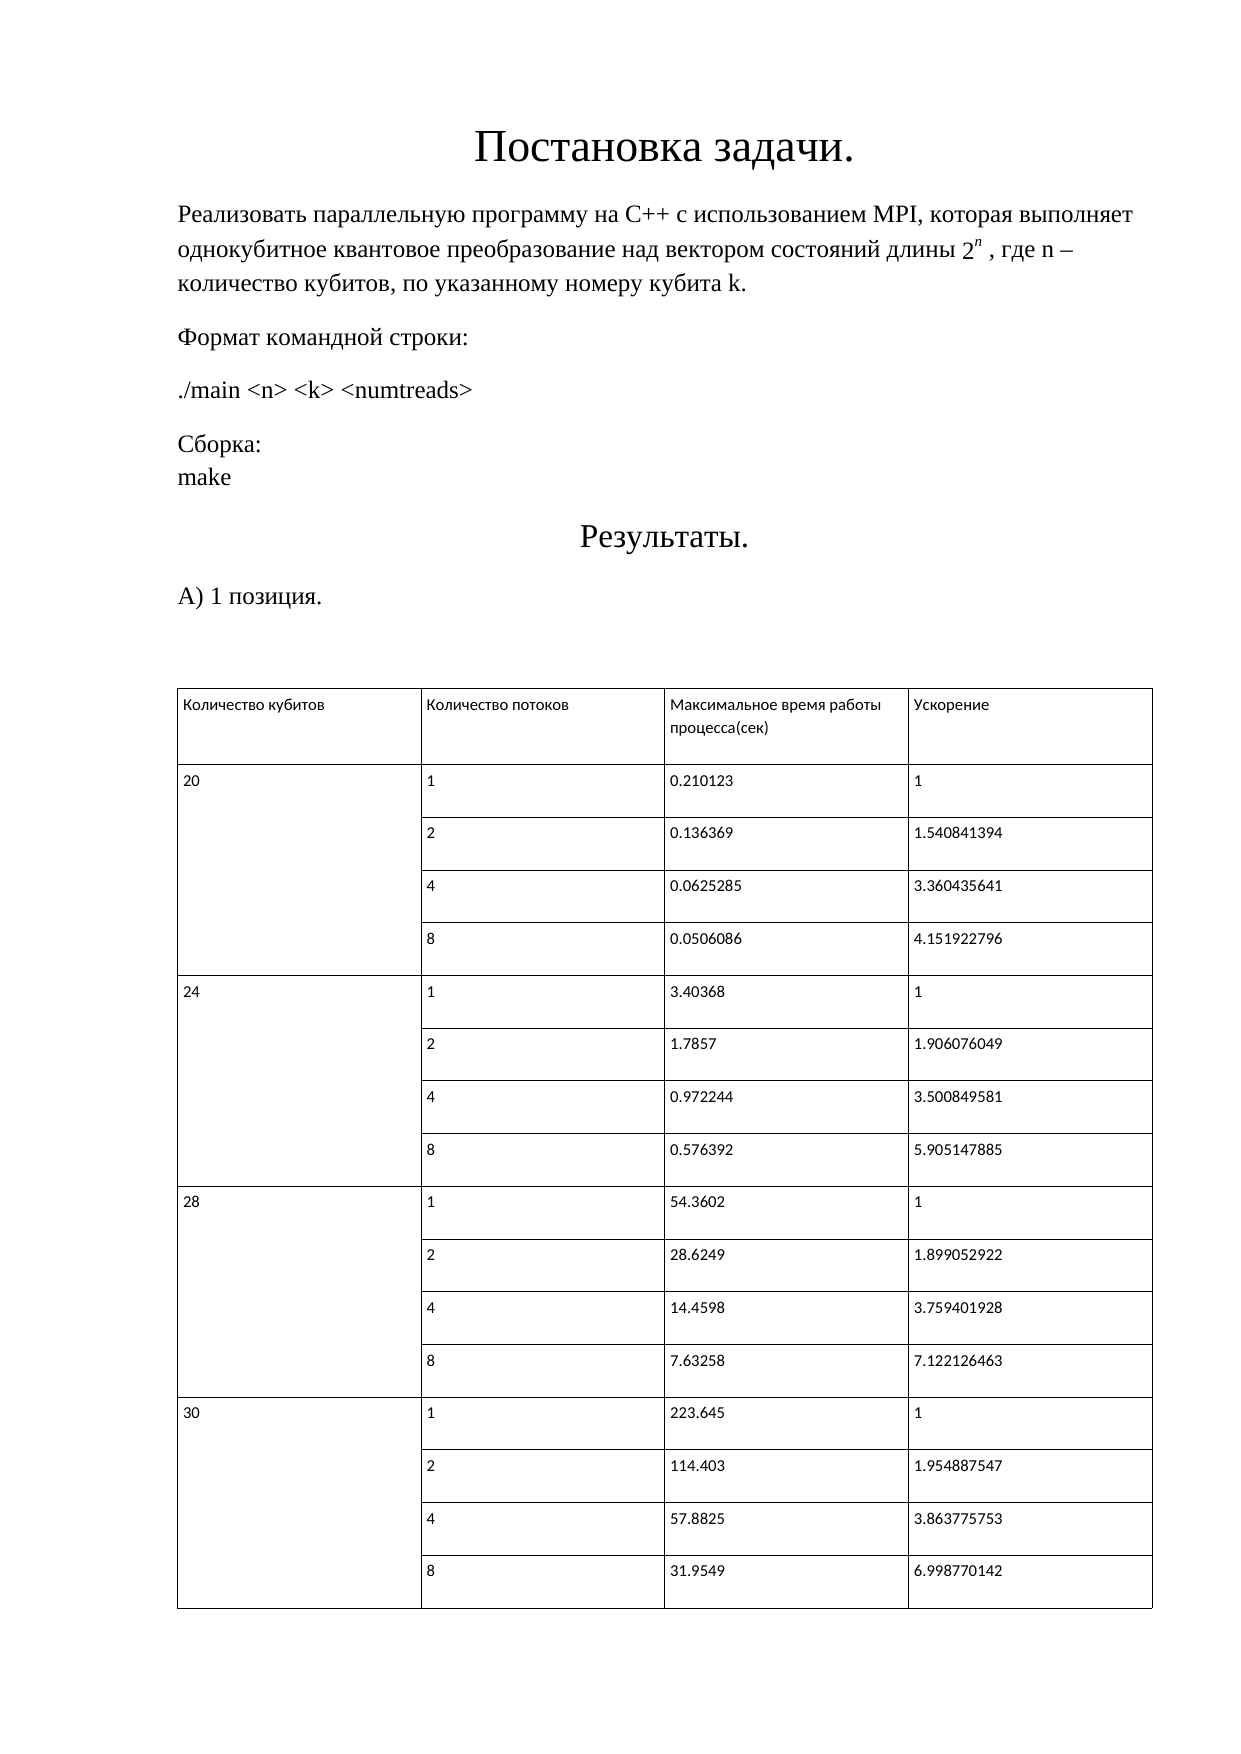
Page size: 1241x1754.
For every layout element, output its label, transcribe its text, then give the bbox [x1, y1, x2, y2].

text Реализовать параллельную программу на С++ с использованием MPI, которая выполняет однокубитное квантовое преобразование над вектором состояний длины , где n – количество кубитов, по указанному номеру кубита k. [177, 199, 1152, 297]
table_cell 7.122126463 [909, 1345, 1152, 1397]
table_cell 223.645 [665, 1398, 908, 1449]
table_cell 0.576392 [665, 1134, 908, 1186]
table_cell 54.3602 [665, 1187, 908, 1238]
table_cell 1 [909, 1187, 1152, 1238]
table_header Ускорение [909, 689, 1152, 764]
table_cell 0.136369 [665, 818, 908, 869]
table_cell 28.6249 [665, 1240, 908, 1291]
table_header Максимальное время работы процесса(сек) [665, 689, 908, 764]
table_cell 8 [422, 1134, 664, 1186]
table_cell 0.0506086 [665, 923, 908, 975]
table_cell 5.905147885 [909, 1134, 1152, 1186]
table_cell 8 [422, 1556, 664, 1607]
table_cell 0.0625285 [665, 871, 908, 922]
table_cell 4 [422, 1503, 664, 1555]
table_cell 57.8825 [665, 1503, 908, 1555]
table_cell 4.151922796 [909, 923, 1152, 975]
table_cell 4 [422, 1081, 664, 1133]
table_cell 0.210123 [665, 765, 908, 817]
text Результаты. [177, 516, 1152, 555]
table_cell 20 [178, 765, 421, 975]
table_cell 0.972244 [665, 1081, 908, 1133]
table_cell 1.954887547 [909, 1450, 1152, 1502]
table_cell 1.899052922 [909, 1240, 1152, 1291]
table_cell 1 [422, 976, 664, 1028]
table_cell 8 [422, 1345, 664, 1397]
table_cell 4 [422, 1292, 664, 1344]
table_cell 1 [422, 1398, 664, 1449]
table_cell 1 [909, 765, 1152, 817]
text ./main <n> <k> <numtreads> [177, 376, 1152, 404]
table_cell 1 [422, 1187, 664, 1238]
text Постановка задачи. [177, 118, 1152, 171]
table_cell 2 [422, 818, 664, 869]
table_cell 114.403 [665, 1450, 908, 1502]
table_cell 2 [422, 1450, 664, 1502]
table_cell 1.906076049 [909, 1029, 1152, 1080]
text А) 1 позиция. [177, 581, 1152, 610]
table_header Количество потоков [422, 689, 664, 764]
table_cell 8 [422, 923, 664, 975]
table_cell 2 [422, 1029, 664, 1080]
text Формат командной строки: [177, 322, 1152, 351]
table_cell 2 [422, 1240, 664, 1291]
table_cell 30 [178, 1398, 421, 1607]
text Сборка: make [177, 429, 1152, 491]
table_cell 1.540841394 [909, 818, 1152, 869]
table_cell 4 [422, 871, 664, 922]
table_cell 6.998770142 [909, 1556, 1152, 1607]
table_cell 1.7857 [665, 1029, 908, 1080]
table_cell 3.863775753 [909, 1503, 1152, 1555]
table_cell 1 [422, 765, 664, 817]
table_header Количество кубитов [178, 689, 421, 764]
table_cell 3.759401928 [909, 1292, 1152, 1344]
table_cell 14.4598 [665, 1292, 908, 1344]
table_cell 7.63258 [665, 1345, 908, 1397]
table_cell 1 [909, 1398, 1152, 1449]
table_cell 3.360435641 [909, 871, 1152, 922]
table_cell 3.40368 [665, 976, 908, 1028]
table_cell 3.500849581 [909, 1081, 1152, 1133]
table_cell 1 [909, 976, 1152, 1028]
table_cell 24 [178, 976, 421, 1186]
table_cell 28 [178, 1187, 421, 1397]
table_cell 31.9549 [665, 1556, 908, 1607]
